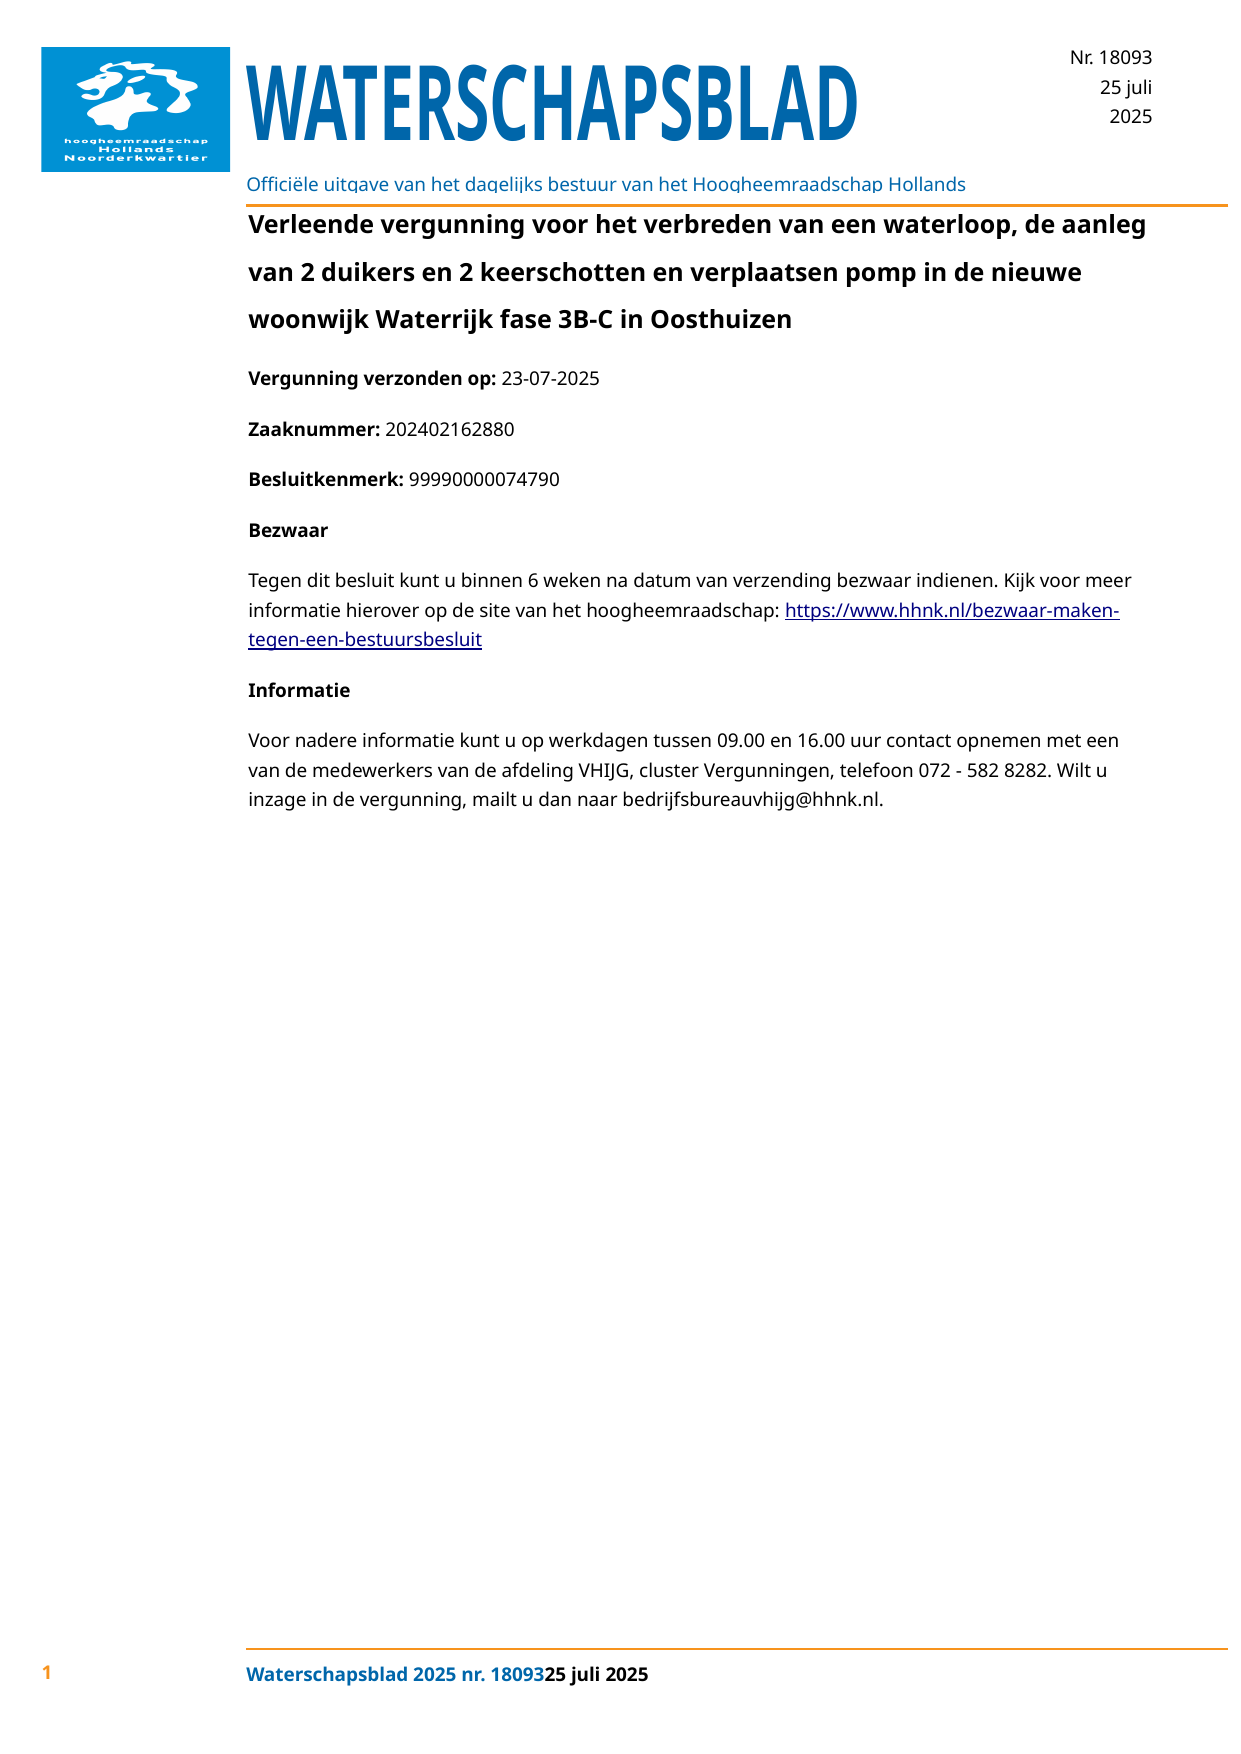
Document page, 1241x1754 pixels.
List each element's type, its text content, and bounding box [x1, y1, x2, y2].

text Vergunning verzonden op: 23-07-2025 [248, 366, 1152, 391]
text Zaaknummer: 202402162880 [248, 416, 1152, 442]
picture [88, 87, 157, 130]
text Besluitkenmerk: 99990000074790 [248, 466, 1152, 492]
text Tegen dit besluit kunt u binnen 6 weken na datum van verzending bezwaar indienen. Kijk voor meer informatie hierover op de site van het hoogheemraadschap: https://www.hhnk.nl/bezwaar-maken-tegen-een-bestuursbesluit [248, 567, 1152, 652]
text Informatie [248, 677, 1152, 702]
text Verleende vergunning voor het verbreden van een waterloop, de aanleg van 2 duikers en 2 keerschotten en verplaatsen pomp in de nieuwe woonwijk Waterrijk fase 3B-C in Oosthuizen [248, 207, 1152, 336]
text Voor nadere informatie kunt u op werkdagen tussen 09.00 en 16.00 uur contact opnemen met een van de medewerkers van de afdeling VHIJG, cluster Vergunningen, telefoon 072 - 582 8282. Wilt u inzage in de vergunning, mailt u dan naar bedrijfsbureauvhijg@hhnk.nl. [248, 727, 1152, 812]
picture [129, 76, 144, 82]
text Bezwaar [248, 517, 1152, 542]
picture [78, 64, 122, 99]
picture [118, 62, 197, 112]
